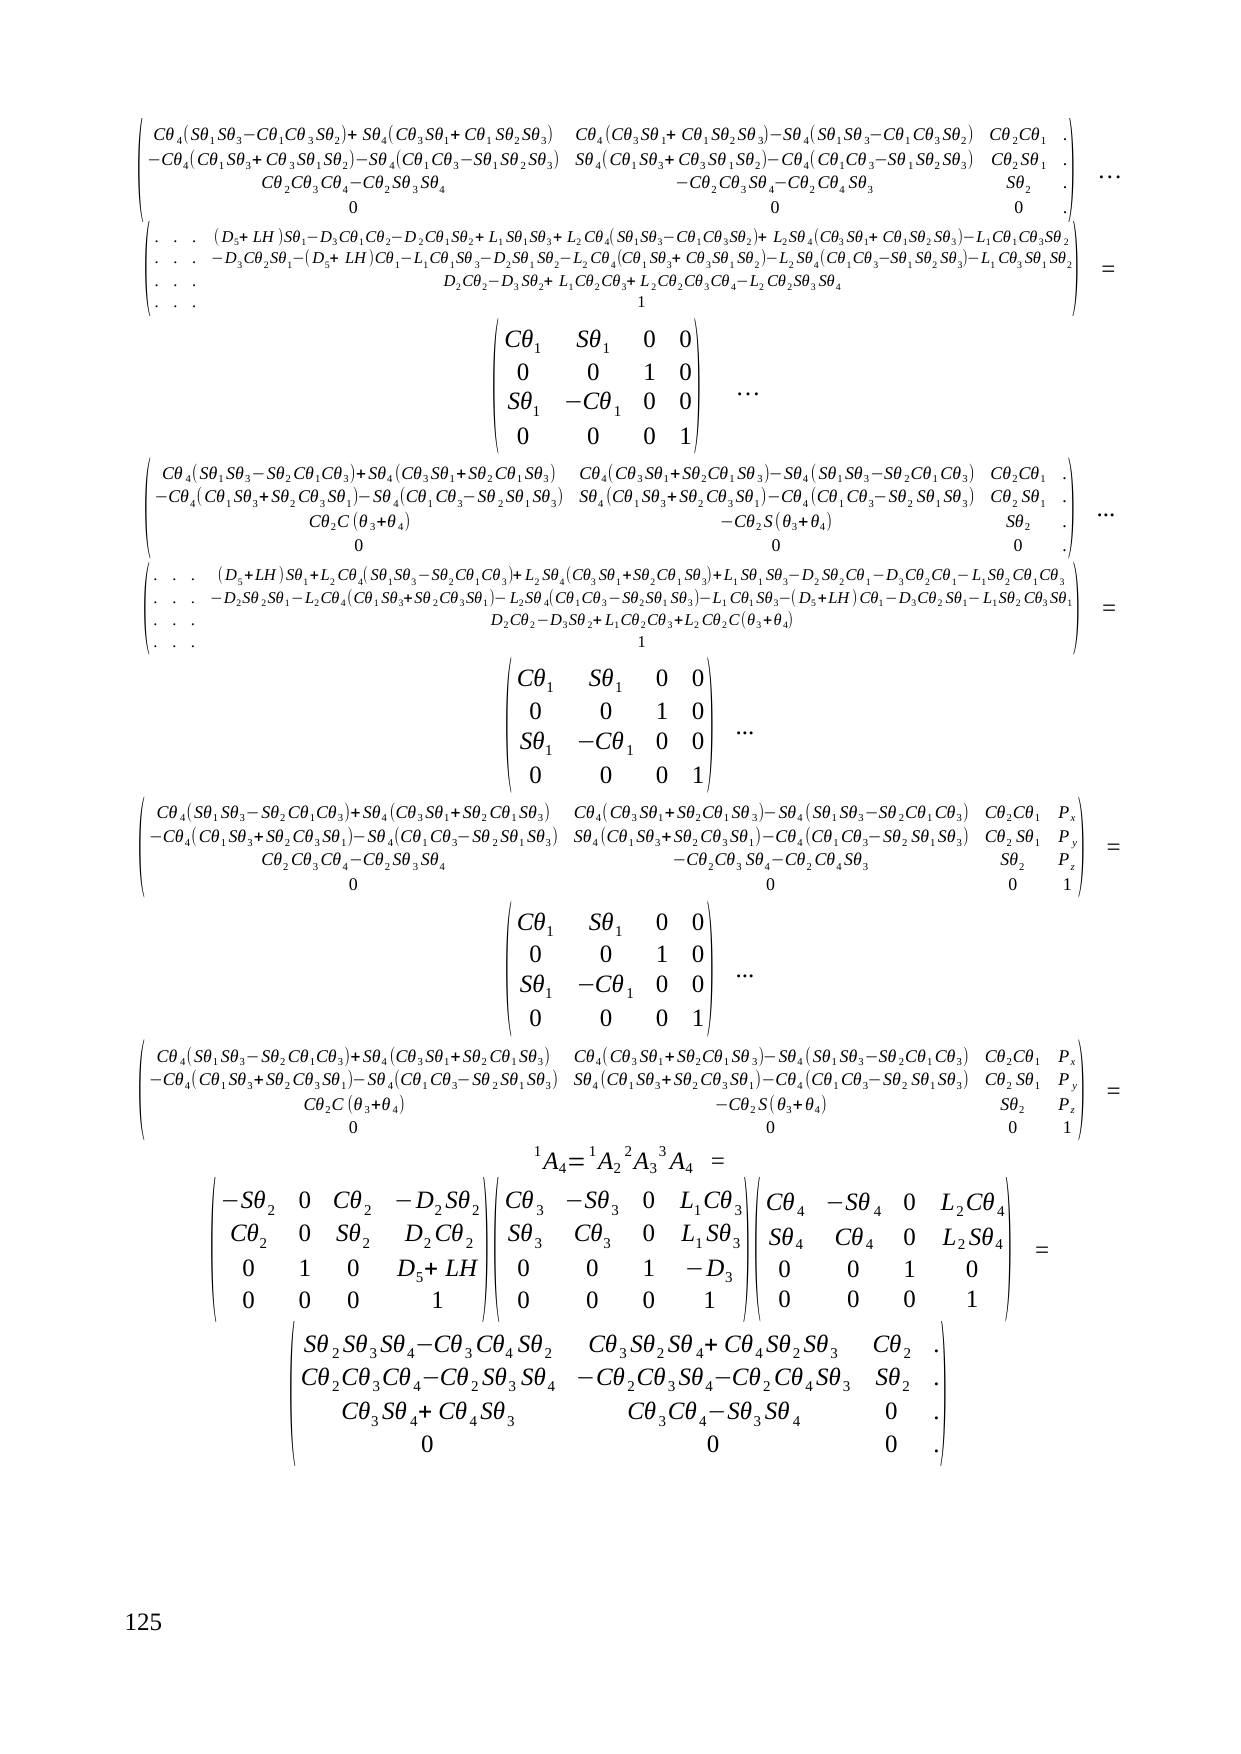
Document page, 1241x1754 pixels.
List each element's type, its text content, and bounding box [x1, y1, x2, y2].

text … [118, 316, 1122, 456]
text = [118, 1038, 1122, 1143]
text = [118, 560, 1122, 655]
text ... [118, 456, 1122, 560]
text … [118, 118, 1122, 222]
text = [118, 1178, 1122, 1321]
text = [118, 222, 1122, 316]
text ... [118, 899, 1122, 1038]
text ... [118, 655, 1122, 795]
text = [118, 795, 1122, 899]
text = [118, 1143, 1122, 1178]
